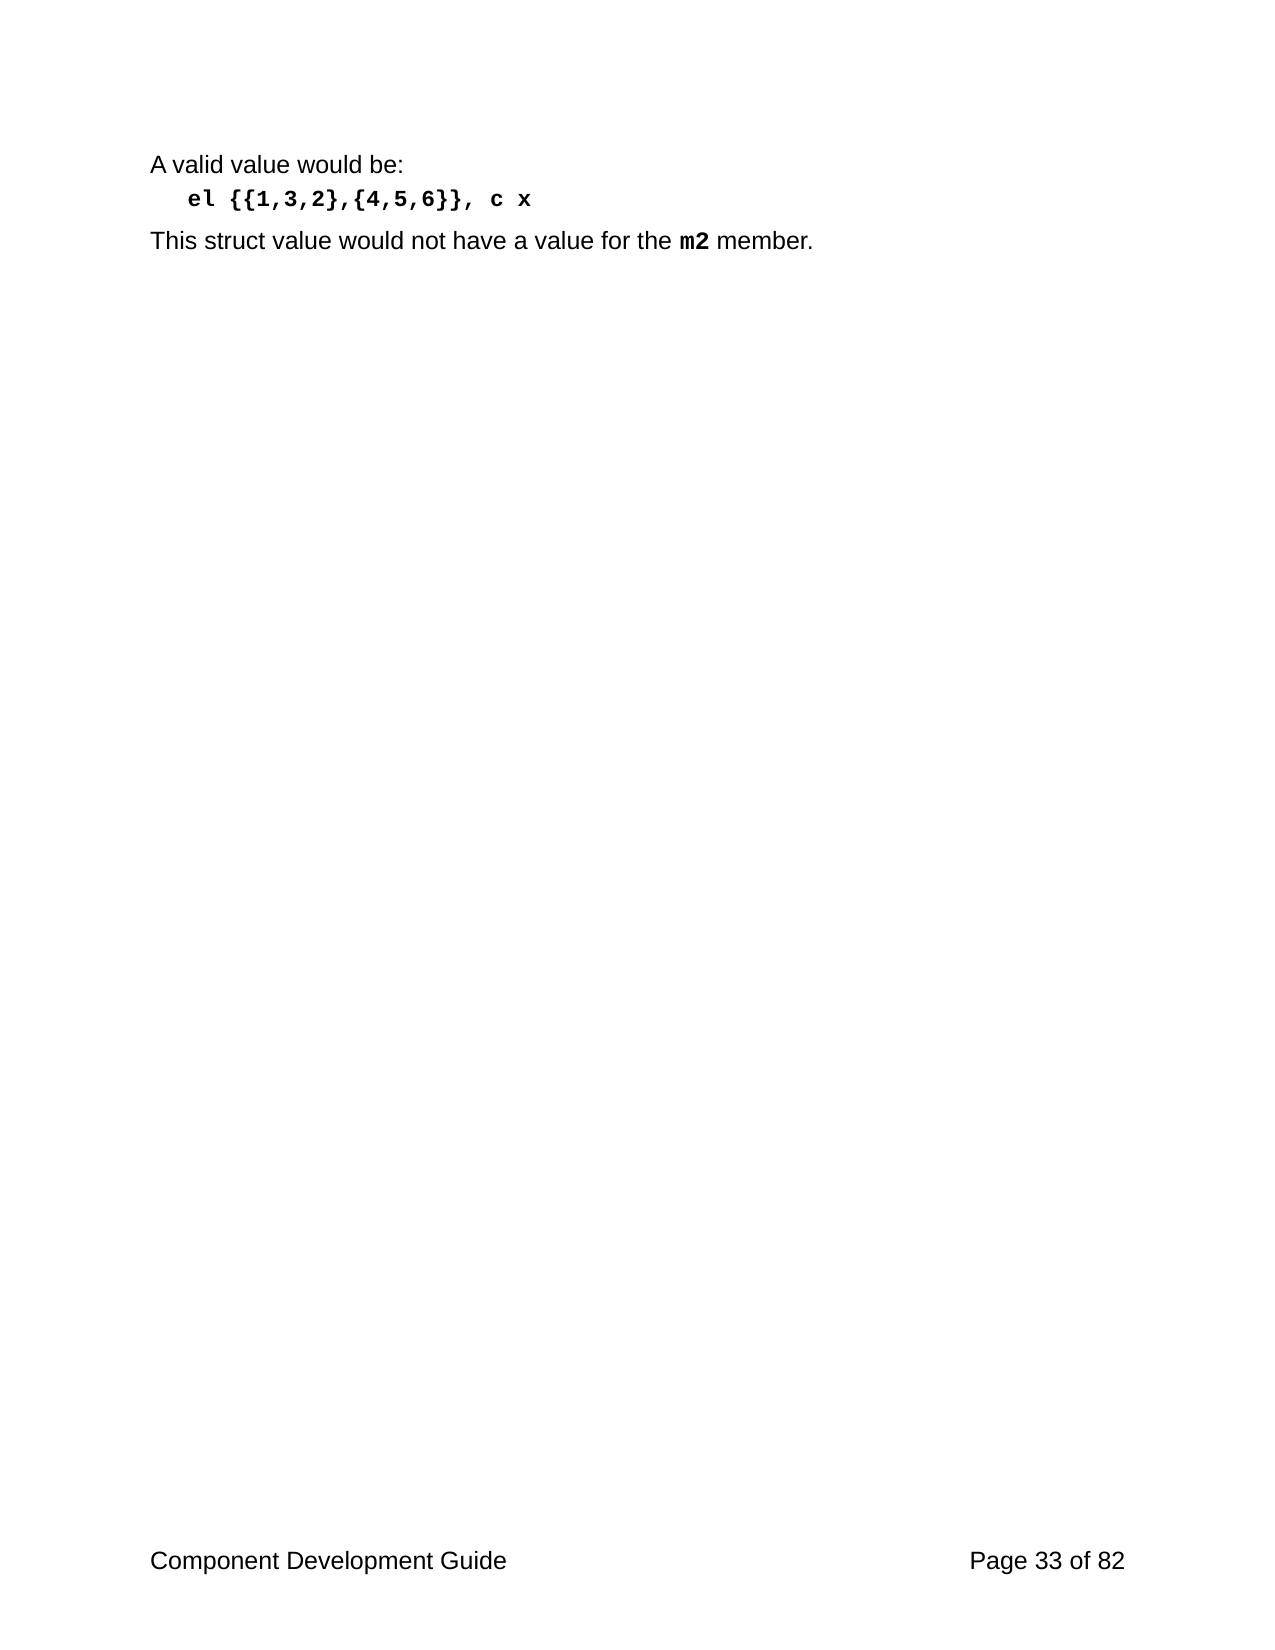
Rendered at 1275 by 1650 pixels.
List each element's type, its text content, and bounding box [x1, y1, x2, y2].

text This struct value would not have a value for the m2 member. [150, 226, 1125, 257]
text A valid value would be: [150, 150, 1125, 179]
text el {{1,3,2},{4,5,6}}, c x [187, 188, 1125, 214]
